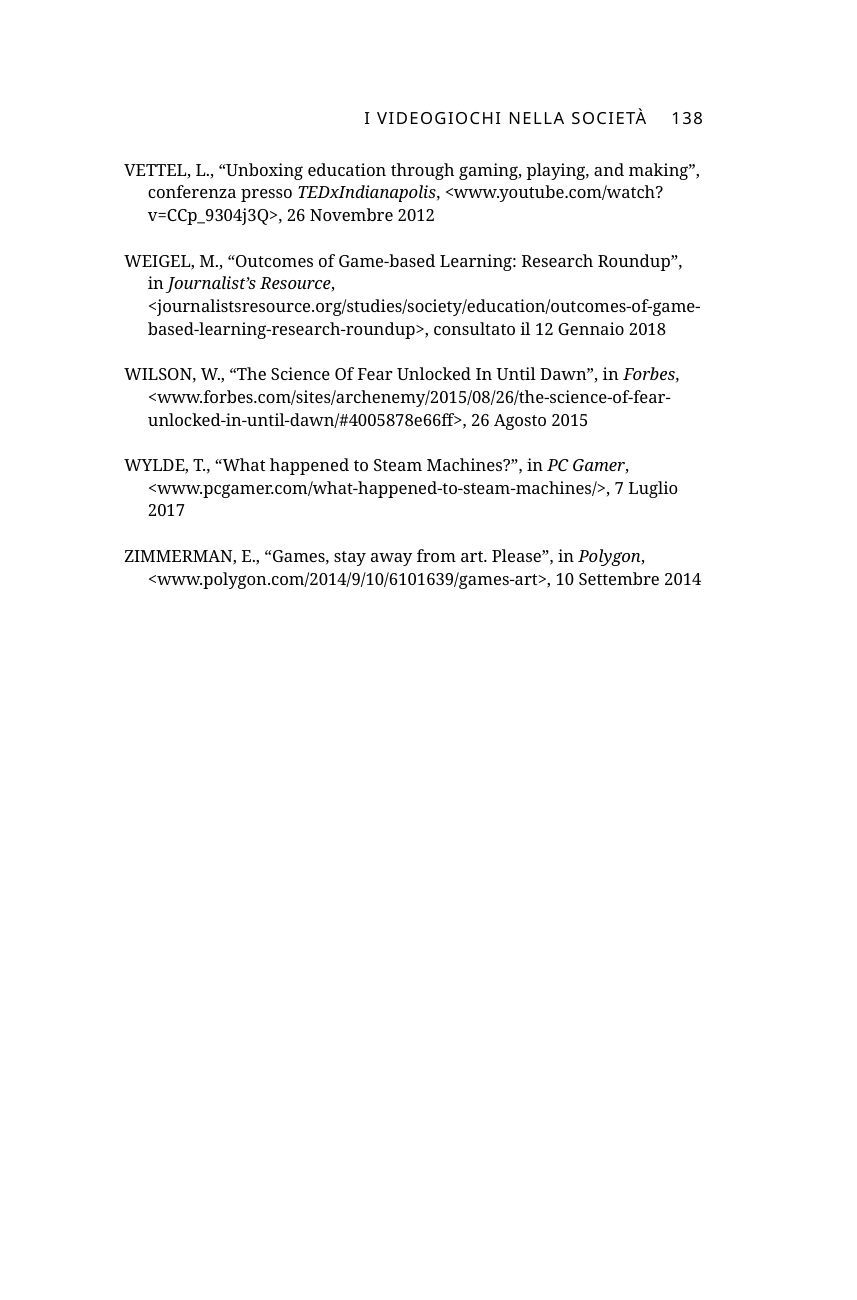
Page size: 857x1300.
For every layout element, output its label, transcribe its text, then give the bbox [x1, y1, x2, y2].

text VETTEL, L., “Unboxing education through gaming, playing, and making”, conferenza presso TEDxIndianapolis, <www.youtube.com/watch?v=CCp_9304j3Q>, 26 Novembre 2012 [124, 158, 703, 227]
text WYLDE, T., “What happened to Steam Machines?”, in PC Gamer, <www.pcgamer.com/what-happened-to-steam-machines/>, 7 Luglio 2017 [124, 454, 703, 522]
text WEIGEL, M., “Outcomes of Game-based Learning: Research Roundup”, in Journalist’s Resource, <journalistsresource.org/studies/society/education/outcomes-of-game-based-learning-research-roundup>, consultato il 12 Gennaio 2018 [124, 249, 703, 340]
text WILSON, W., “The Science Of Fear Unlocked In Until Dawn”, in Forbes, <www.forbes.com/sites/archenemy/2015/08/26/the-science-of-fear-unlocked-in-until-dawn/#4005878e66ff>, 26 Agosto 2015 [124, 363, 703, 431]
text ZIMMERMAN, E., “Games, stay away from art. Please”, in Polygon, <www.polygon.com/2014/9/10/6101639/games-art>, 10 Settembre 2014 [124, 544, 703, 590]
